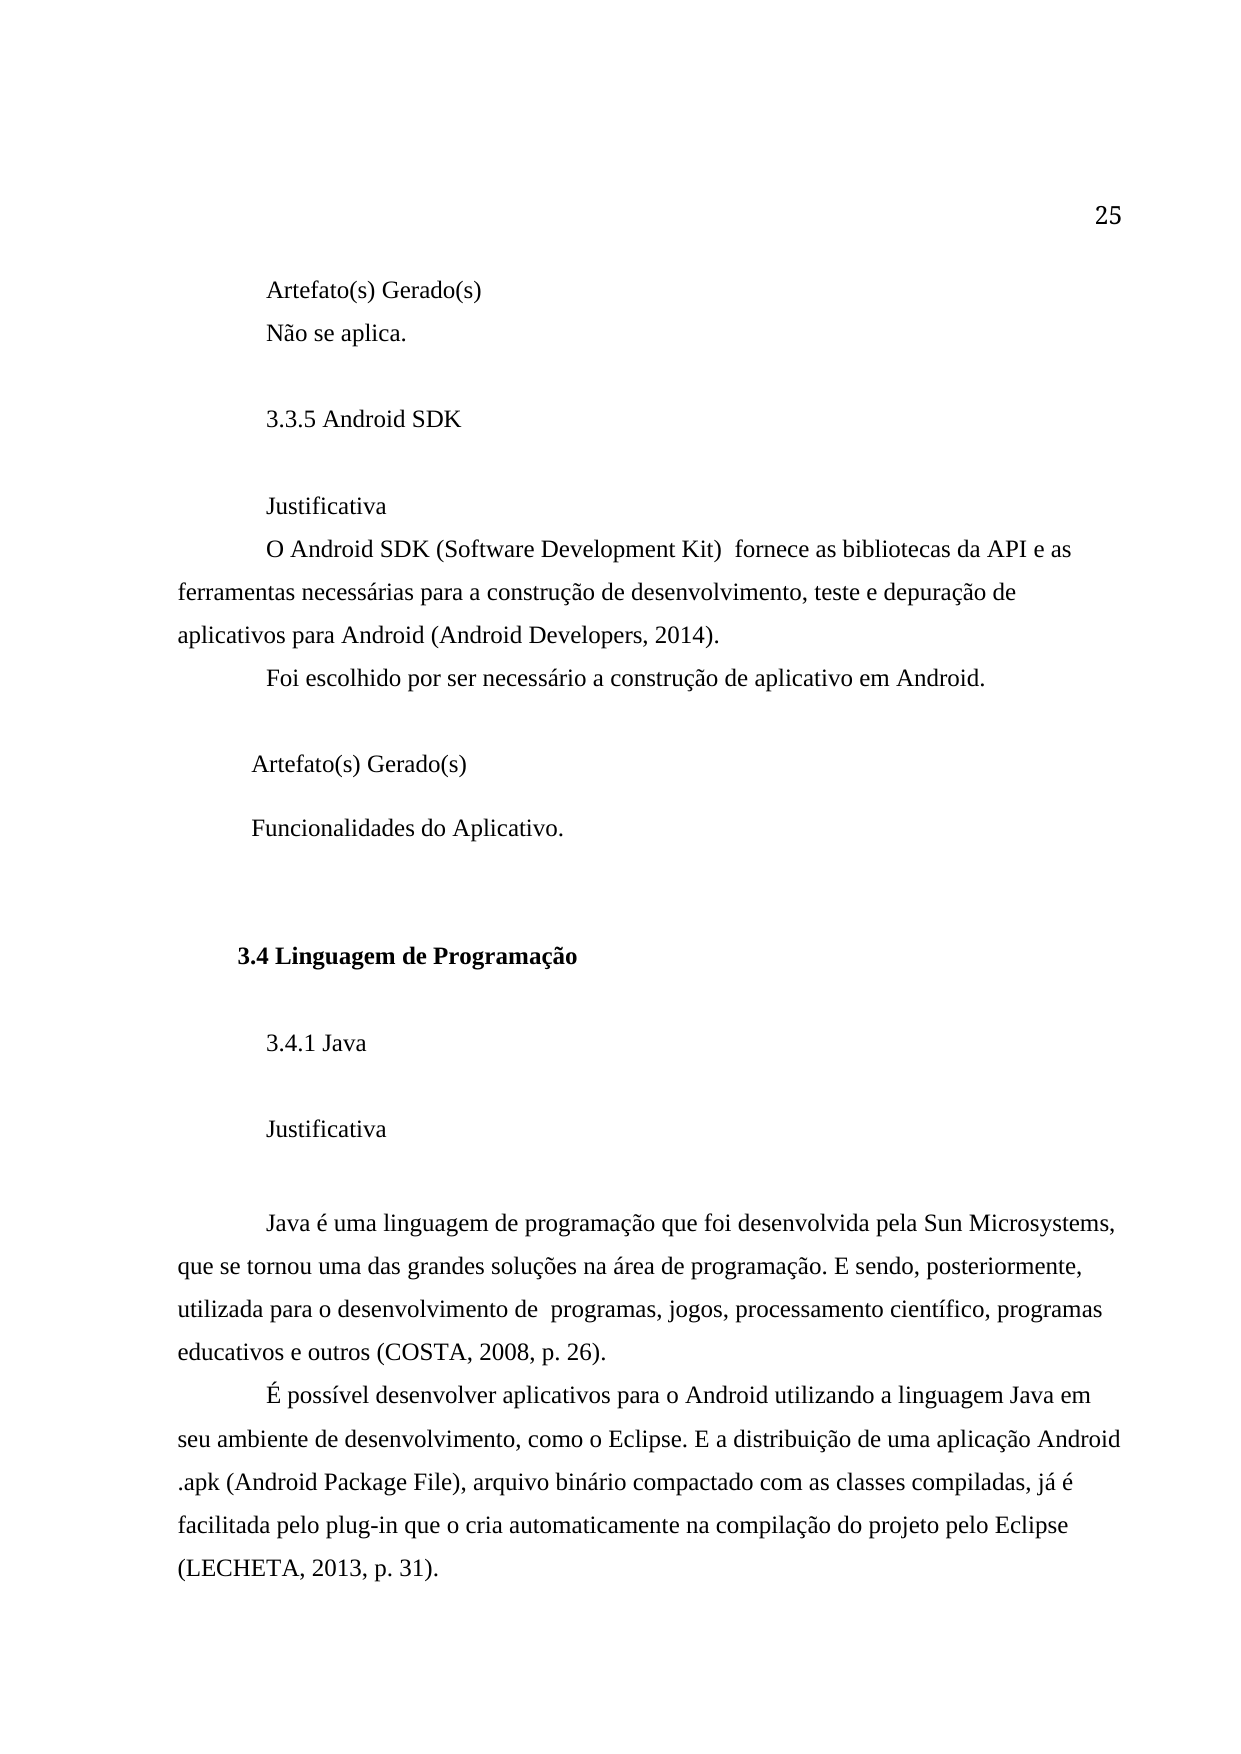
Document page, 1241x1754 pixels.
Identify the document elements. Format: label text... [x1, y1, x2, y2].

text Não se aplica. [177, 318, 1122, 347]
text Java é uma linguagem de programação que foi desenvolvida pela Sun Microsystems, que se tornou uma das grandes soluções na área de programação. E sendo, posteriormente, utilizada para o desenvolvimento de programas, jogos, processamento científico, programas educativos e outros (COSTA, 2008, p. 26). [177, 1208, 1122, 1366]
text Justificativa [177, 1114, 1122, 1143]
text Foi escolhido por ser necessário a construção de aplicativo em Android. [177, 663, 1122, 692]
text Funcionalidades do Aplicativo. [177, 813, 1122, 842]
text 3.4.1 Java [177, 1028, 1122, 1056]
text 3.3.5 Android SDK [177, 404, 1122, 433]
text Artefato(s) Gerado(s) [177, 749, 1122, 778]
text É possível desenvolver aplicativos para o Android utilizando a linguagem Java em seu ambiente de desenvolvimento, como o Eclipse. E a distribuição de uma aplicação Android .apk (Android Package File), arquivo binário compactado com as classes compiladas, já é facilitada pelo plug-in que o cria automaticamente na compilação do projeto pelo Eclipse (LECHETA, 2013, p. 31). [177, 1381, 1122, 1582]
subtitle 3.4 Linguagem de Programação [207, 941, 1122, 970]
text O Android SDK (Software Development Kit) fornece as bibliotecas da API e as ferramentas necessárias para a construção de desenvolvimento, teste e depuração de aplicativos para Android (Android Developers, 2014). [177, 534, 1122, 649]
text Artefato(s) Gerado(s) [177, 275, 1122, 304]
text Justificativa [177, 491, 1122, 519]
